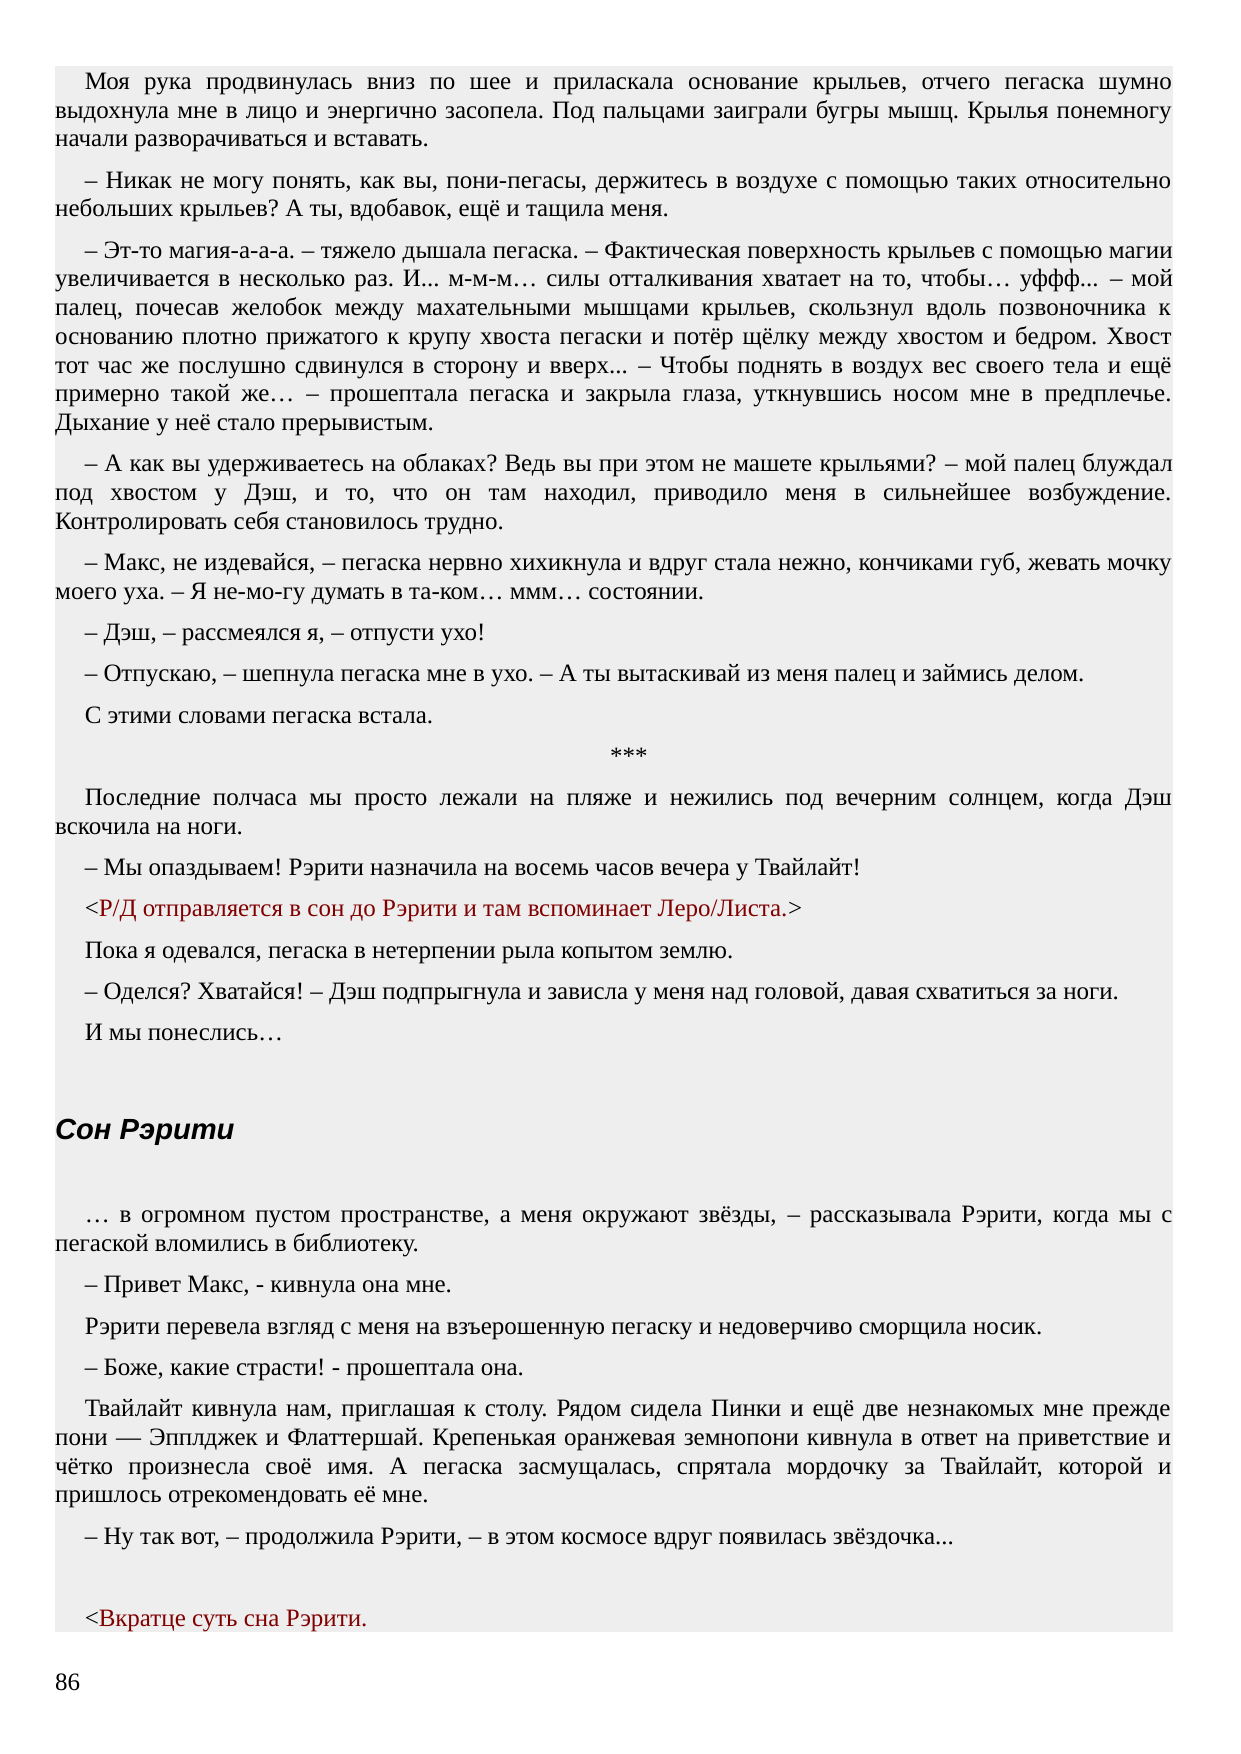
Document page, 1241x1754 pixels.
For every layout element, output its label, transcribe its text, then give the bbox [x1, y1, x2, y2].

text … в огромном пустом пространстве, а меня окружают звёзды, – рассказывала Рэрити, когда мы с пегаской вломились в библиотеку. [55, 1199, 1173, 1257]
text – Ну так вот, – продолжила Рэрити, – в этом космосе вдруг появилась звёздочка... [55, 1521, 1173, 1549]
text Моя рука продвинулась вниз по шее и приласкала основание крыльев, отчего пегаска шумно выдохнула мне в лицо и энергично засопела. Под пальцами заиграли бугры мышц. Крылья понемногу начали разворачиваться и вставать. [55, 66, 1173, 152]
text Твайлайт кивнула нам, приглашая к столу. Рядом сидела Пинки и ещё две незнакомых мне прежде пони — Эпплджек и Флаттершай. Крепенькая оранжевая земнопони кивнула в ответ на приветствие и чётко произнесла своё имя. А пегаска засмущалась, спрятала мордочку за Твайлайт, которой и пришлось отрекомендовать её мне. [55, 1393, 1173, 1508]
text – Мы опаздываем! Рэрити назначила на восемь часов вечера у Твайлайт! [55, 852, 1173, 881]
text – Дэш, – рассмеялся я, – отпусти ухо! [55, 617, 1173, 646]
text – Боже, какие страсти! - прошептала она. [55, 1352, 1173, 1381]
text <Вкратце суть сна Рэрити. [55, 1603, 1173, 1632]
text Последние полчаса мы просто лежали на пляже и нежились под вечерним солнцем, когда Дэш вскочила на ноги. [55, 782, 1173, 840]
text <Р/Д отправляется в сон до Рэрити и там вспоминает Леро/Листа.> [55, 893, 1173, 922]
text С этими словами пегаска встала. [55, 700, 1173, 728]
text – Никак не могу понять, как вы, пони-пегасы, держитесь в воздухе с помощью таких относительно небольших крыльев? А ты, вдобавок, ещё и тащила меня. [55, 165, 1173, 222]
text – Эт-то магия-а-а-а. – тяжело дышала пегаска. – Фактическая поверхность крыльев с помощью магии увеличивается в несколько раз. И... м-м-м… силы отталкивания хватает на то, чтобы… уффф... – мой палец, почесав желобок между махательными мышцами крыльев, скользнул вдоль позвоночника к основанию плотно прижатого к крупу хвоста пегаски и потёр щёлку между хвостом и бедром. Хвост тот час же послушно сдвинулся в сторону и вверх... – Чтобы поднять в воздух вес своего тела и ещё примерно такой же… – прошептала пегаска и закрыла глаза, уткнувшись носом мне в предплечье. Дыхание у неё стало прерывистым. [55, 235, 1173, 436]
text – Оделся? Хватайся! – Дэш подпрыгнула и зависла у меня над головой, давая схватиться за ноги. [55, 976, 1173, 1005]
text Пока я одевался, пегаска в нетерпении рыла копытом землю. [55, 935, 1173, 963]
text – Макс, не издевайся, – пегаска нервно хихикнула и вдруг стала нежно, кончиками губ, жевать мочку моего уха. – Я не-мо-гу думать в та-ком… ммм… состоянии. [55, 547, 1173, 605]
text – А как вы удерживаетесь на облаках? Ведь вы при этом не машете крыльями? – мой палец блуждал под хвостом у Дэш, и то, что он там находил, приводило меня в сильнейшее возбуждение. Контролировать себя становилось трудно. [55, 448, 1173, 535]
text *** [55, 741, 1173, 770]
subtitle Сон Рэрити [55, 1112, 1173, 1146]
text Рэрити перевела взгляд с меня на взъерошенную пегаску и недоверчиво сморщила носик. [55, 1311, 1173, 1339]
text – Привет Макс, - кивнула она мне. [55, 1269, 1173, 1298]
text – Отпускаю, – шепнула пегаска мне в ухо. – А ты вытаскивай из меня палец и займись делом. [55, 658, 1173, 687]
text И мы понеслись… [55, 1017, 1173, 1046]
